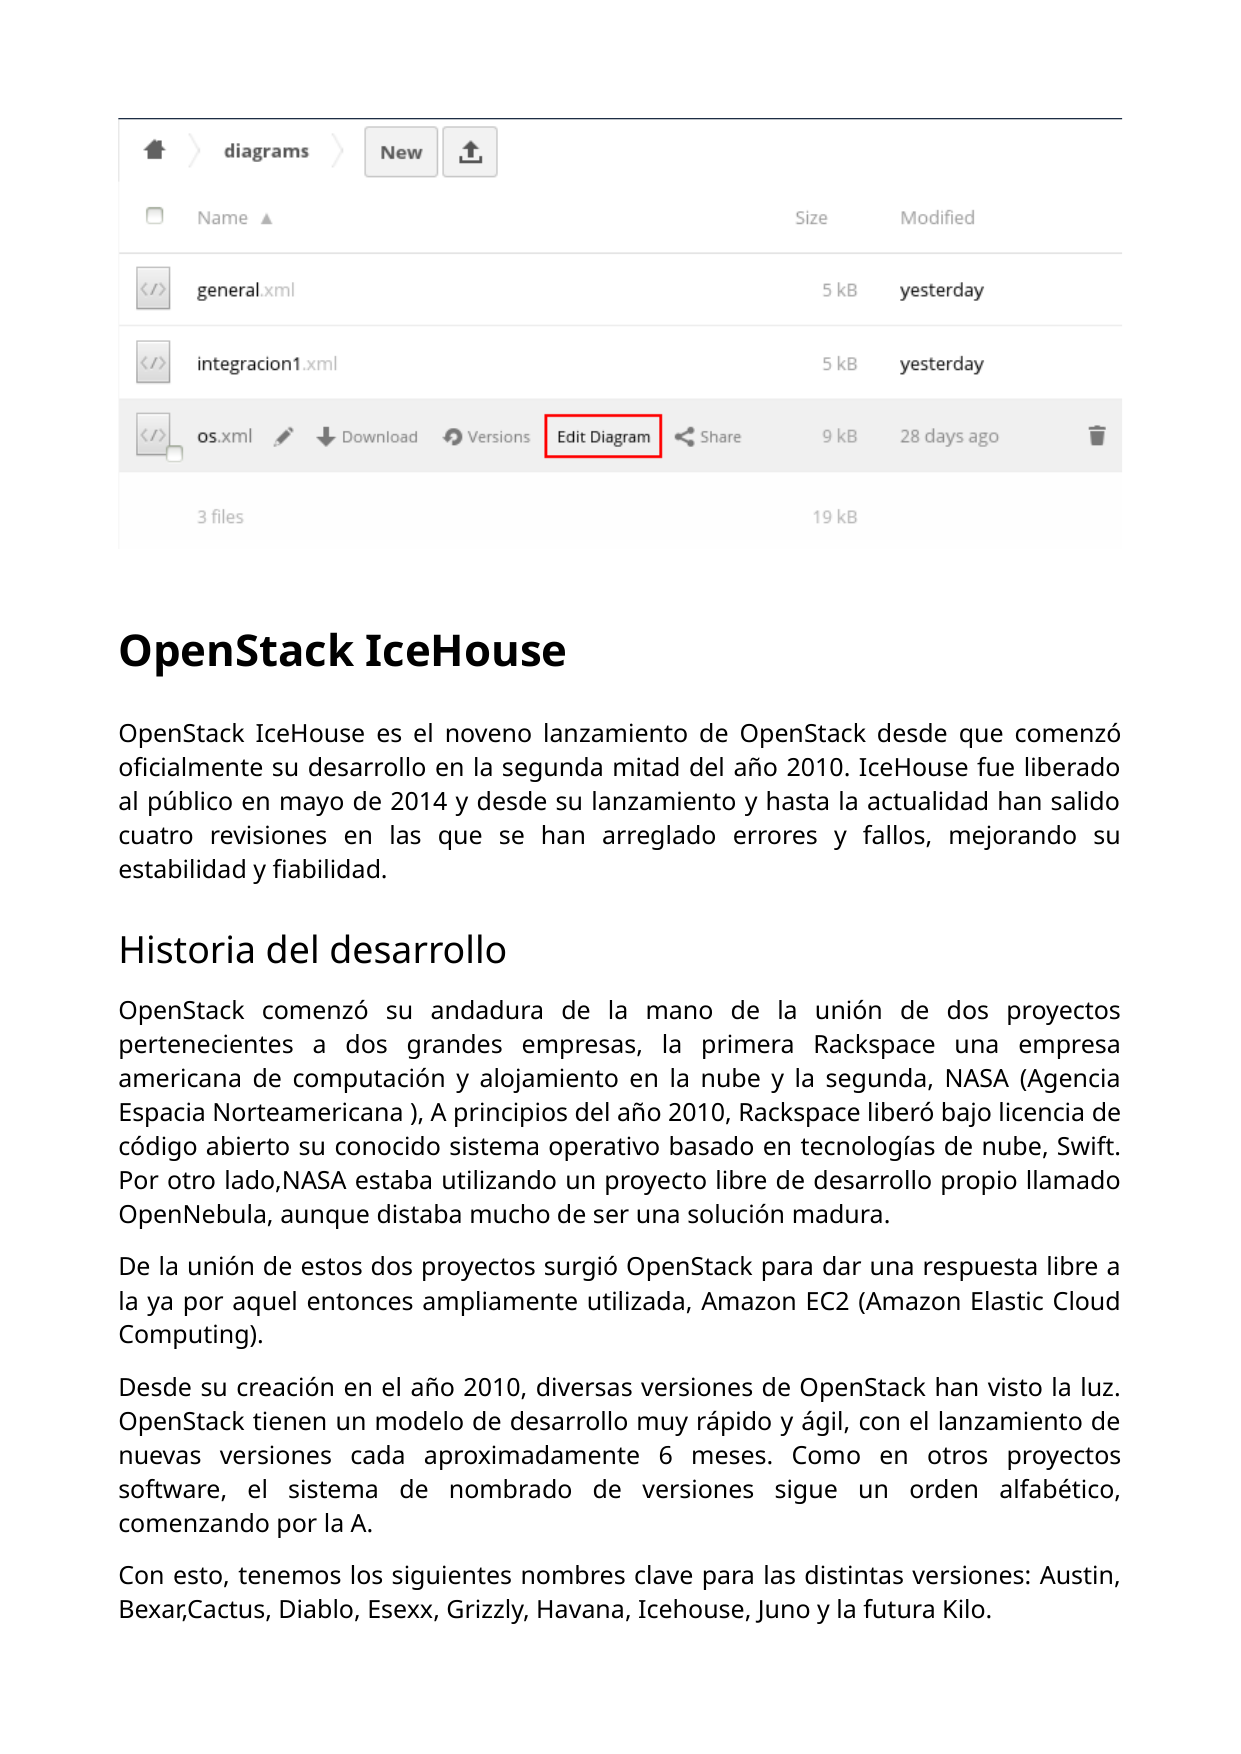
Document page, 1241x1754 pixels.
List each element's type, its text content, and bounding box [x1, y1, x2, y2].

text OpenStack IceHouse es el noveno lanzamiento de OpenStack desde que comenzó oficialmente su desarrollo en la segunda mitad del año 2010. IceHouse fue liberado al público en mayo de 2014 y desde su lanzamiento y hasta la actualidad han salido cuatro revisiones en las que se han arreglado errores y fallos, mejorando su estabilidad y fiabilidad. [118, 716, 1122, 886]
subtitle OpenStack IceHouse [118, 620, 1122, 680]
text Con esto, tenemos los siguientes nombres clave para las distintas versiones: Austin, Bexar,Cactus, Diablo, Esexx, Grizzly, Havana, Icehouse, Juno y la futura Kilo. [118, 1558, 1122, 1626]
subtitle Historia del desarrollo [118, 923, 1122, 974]
picture [118, 118, 1123, 549]
text De la unión de estos dos proyectos surgió OpenStack para dar una respuesta libre a la ya por aquel entonces ampliamente utilizada, Amazon EC2 (Amazon Elastic Cloud Computing). [118, 1249, 1122, 1351]
text Desde su creación en el año 2010, diversas versiones de OpenStack han visto la luz. OpenStack tienen un modelo de desarrollo muy rápido y ágil, con el lanzamiento de nuevas versiones cada aproximadamente 6 meses. Como en otros proyectos software, el sistema de nombrado de versiones sigue un orden alfabético, comenzando por la A. [118, 1369, 1122, 1539]
text OpenStack comenzó su andadura de la mano de la unión de dos proyectos pertenecientes a dos grandes empresas, la primera Rackspace una empresa americana de computación y alojamiento en la nube y la segunda, NASA (Agencia Espacia Norteamericana ), A principios del año 2010, Rackspace liberó bajo licencia de código abierto su conocido sistema operativo basado en tecnologías de nube, Swift. Por otro lado,NASA estaba utilizando un proyecto libre de desarrollo propio llamado OpenNebula, aunque distaba mucho de ser una solución madura. [118, 993, 1122, 1231]
